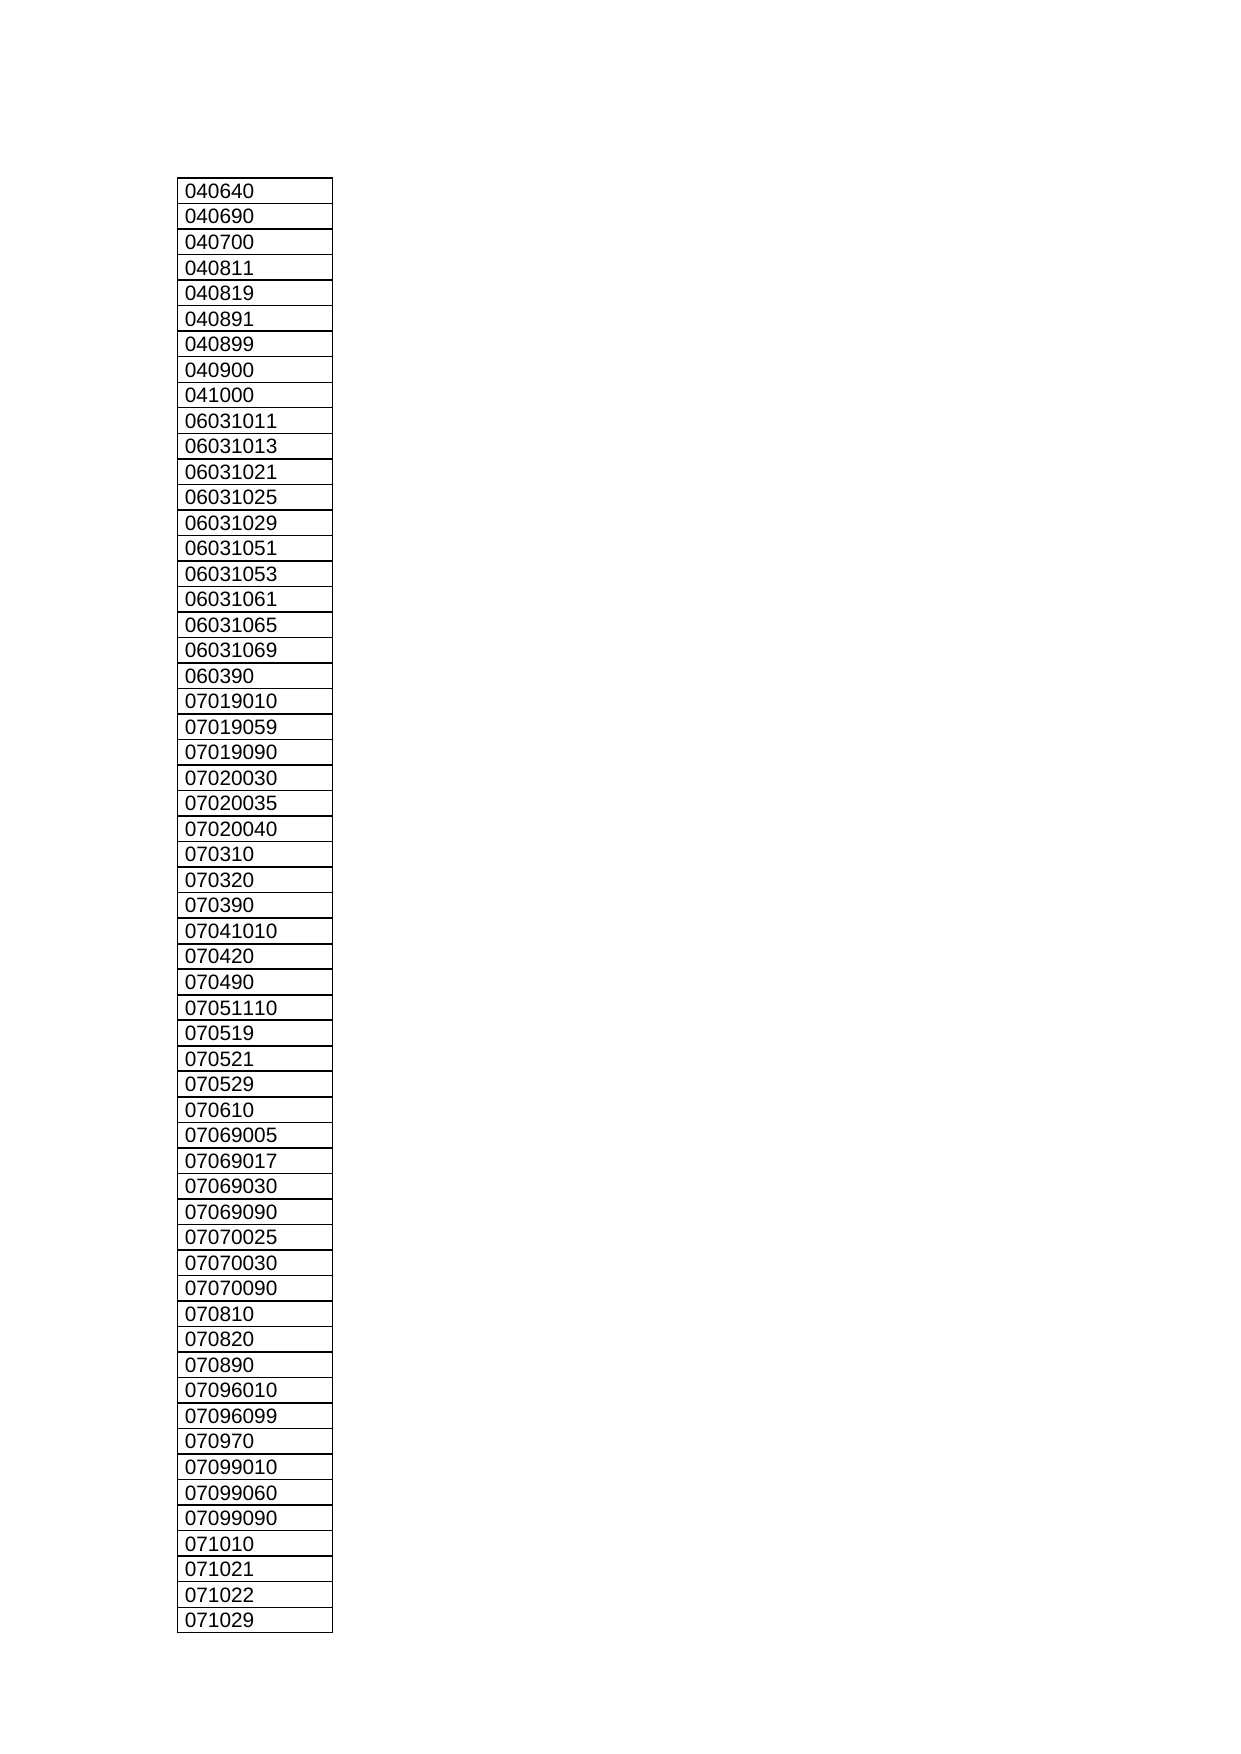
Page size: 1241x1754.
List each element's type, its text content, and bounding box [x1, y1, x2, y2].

table_cell 071029 [178, 1608, 332, 1632]
table_cell 040819 [178, 281, 332, 305]
table_cell 070320 [178, 868, 332, 892]
table_cell 040899 [178, 332, 332, 356]
table_cell 070970 [178, 1429, 332, 1453]
table_cell 07099090 [178, 1506, 332, 1530]
table_cell 070610 [178, 1098, 332, 1121]
table_cell 070820 [178, 1327, 332, 1351]
table_cell 06031029 [178, 511, 332, 534]
table_cell 070890 [178, 1353, 332, 1377]
table_cell 040690 [178, 204, 332, 228]
table_cell 070420 [178, 945, 332, 968]
table_cell 07096099 [178, 1404, 332, 1428]
table_cell 070519 [178, 1021, 332, 1045]
table_cell 06031013 [178, 434, 332, 458]
table_cell 07069030 [178, 1174, 332, 1198]
table_cell 07070090 [178, 1276, 332, 1300]
table_cell 07070030 [178, 1251, 332, 1274]
table_cell 040811 [178, 255, 332, 279]
table_cell 060390 [178, 664, 332, 688]
table_cell 07020035 [178, 791, 332, 815]
table_cell 070310 [178, 842, 332, 866]
table_cell 07019059 [178, 715, 332, 739]
table_cell 06031061 [178, 587, 332, 611]
table_cell 06031069 [178, 638, 332, 662]
table_cell 071010 [178, 1531, 332, 1555]
table_cell 07019010 [178, 689, 332, 713]
table_cell 041000 [178, 383, 332, 407]
table_cell 070390 [178, 893, 332, 917]
table_cell 06031021 [178, 460, 332, 483]
table_cell 07020030 [178, 766, 332, 790]
table_cell 06031051 [178, 536, 332, 560]
table_cell 07069005 [178, 1123, 332, 1147]
table_cell 06031025 [178, 485, 332, 509]
table_cell 070521 [178, 1047, 332, 1070]
table_cell 040700 [178, 230, 332, 254]
table_cell 070810 [178, 1302, 332, 1326]
table_cell 07069090 [178, 1200, 332, 1223]
table_cell 070490 [178, 970, 332, 994]
table_cell 040891 [178, 306, 332, 330]
table_cell 07051110 [178, 996, 332, 1019]
table_cell 07069017 [178, 1149, 332, 1172]
table_cell 040640 [178, 179, 332, 203]
table_cell 071021 [178, 1557, 332, 1581]
table_cell 06031065 [178, 613, 332, 637]
table_cell 07070025 [178, 1225, 332, 1249]
table_cell 070529 [178, 1072, 332, 1096]
table_cell 07020040 [178, 817, 332, 841]
table_cell 071022 [178, 1582, 332, 1606]
table_cell 07019090 [178, 740, 332, 764]
table_cell 07041010 [178, 919, 332, 943]
table_cell 06031053 [178, 562, 332, 586]
table_cell 07099010 [178, 1455, 332, 1479]
table_cell 06031011 [178, 408, 332, 432]
table_cell 07099060 [178, 1480, 332, 1504]
table_cell 040900 [178, 357, 332, 381]
table_cell 07096010 [178, 1378, 332, 1402]
